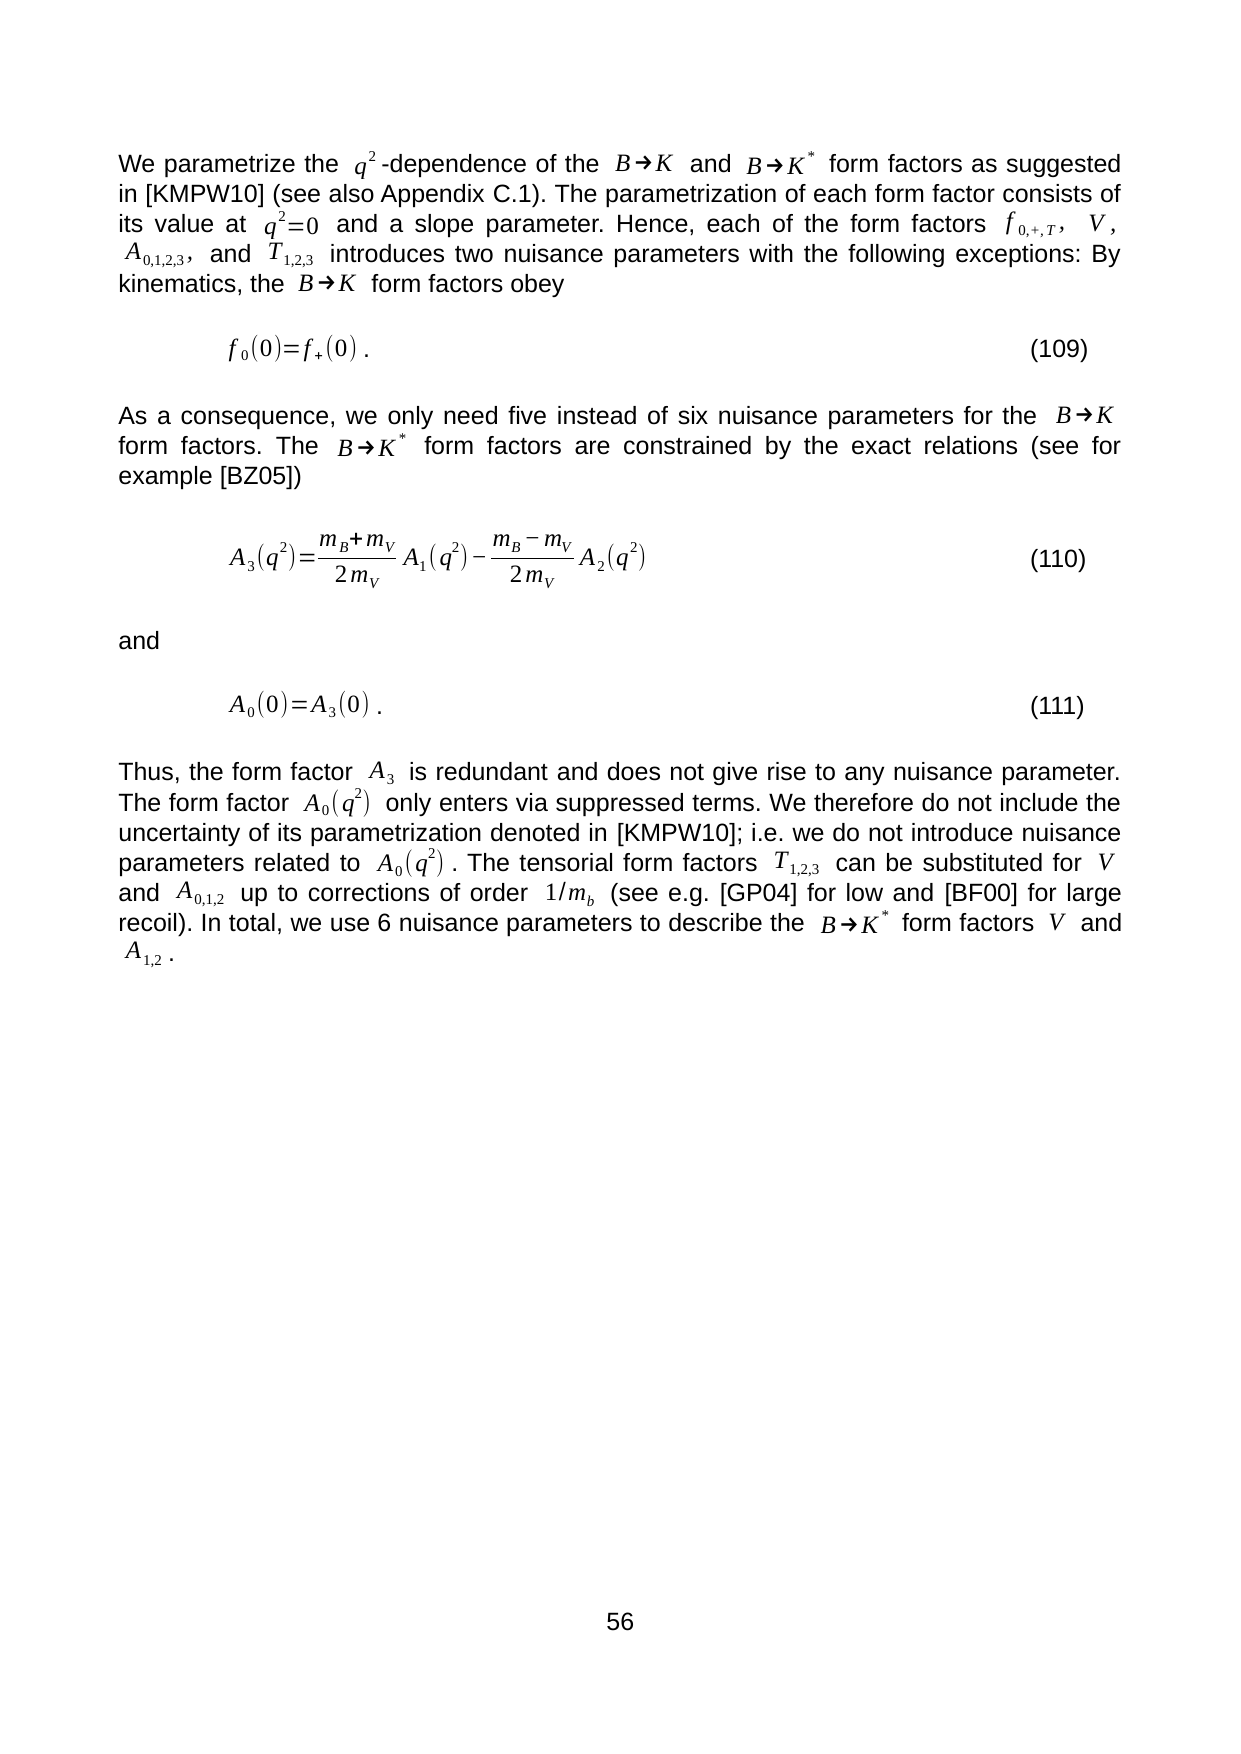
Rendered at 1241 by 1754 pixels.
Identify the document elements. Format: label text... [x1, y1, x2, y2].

table_header (111) [1024, 683, 1123, 727]
table_header (109) [1024, 327, 1123, 370]
text Thus, the form factor is redundant and does not give rise to any nuisance parameter. The form factor only enters via suppressed terms. We therefore do not include the uncertainty of its parametrization denoted in [KMPW10]; i.e. we do not introduce nuisance parameters related to . The tensorial form factors can be substituted for and up to corrections of order (see e.g. [GP04] for low and [BF00] for large recoil). In total, we use 6 nuisance parameters to describe the form factors and . [118, 757, 1122, 967]
text We parametrize the -dependence of the and form factors as suggested in [KMPW10] (see also Appendix C.1). The parametrization of each form factor consists of its value at and a slope parameter. Hence, each of the form factors and introduces two nuisance parameters with the following exceptions: By kinematics, the form factors obey [118, 148, 1122, 298]
table_header . [217, 683, 1024, 727]
text As a consequence, we only need five instead of six nuisance parameters for the form factors. The form factors are constrained by the exact relations (see for example [BZ05]) [118, 400, 1122, 490]
table_header [118, 519, 217, 597]
text and [118, 626, 1122, 654]
table_header [118, 683, 217, 727]
table_header (110) [1024, 519, 1123, 597]
table_header [118, 327, 217, 370]
table_header . [217, 327, 1024, 370]
table_header [217, 519, 1024, 597]
